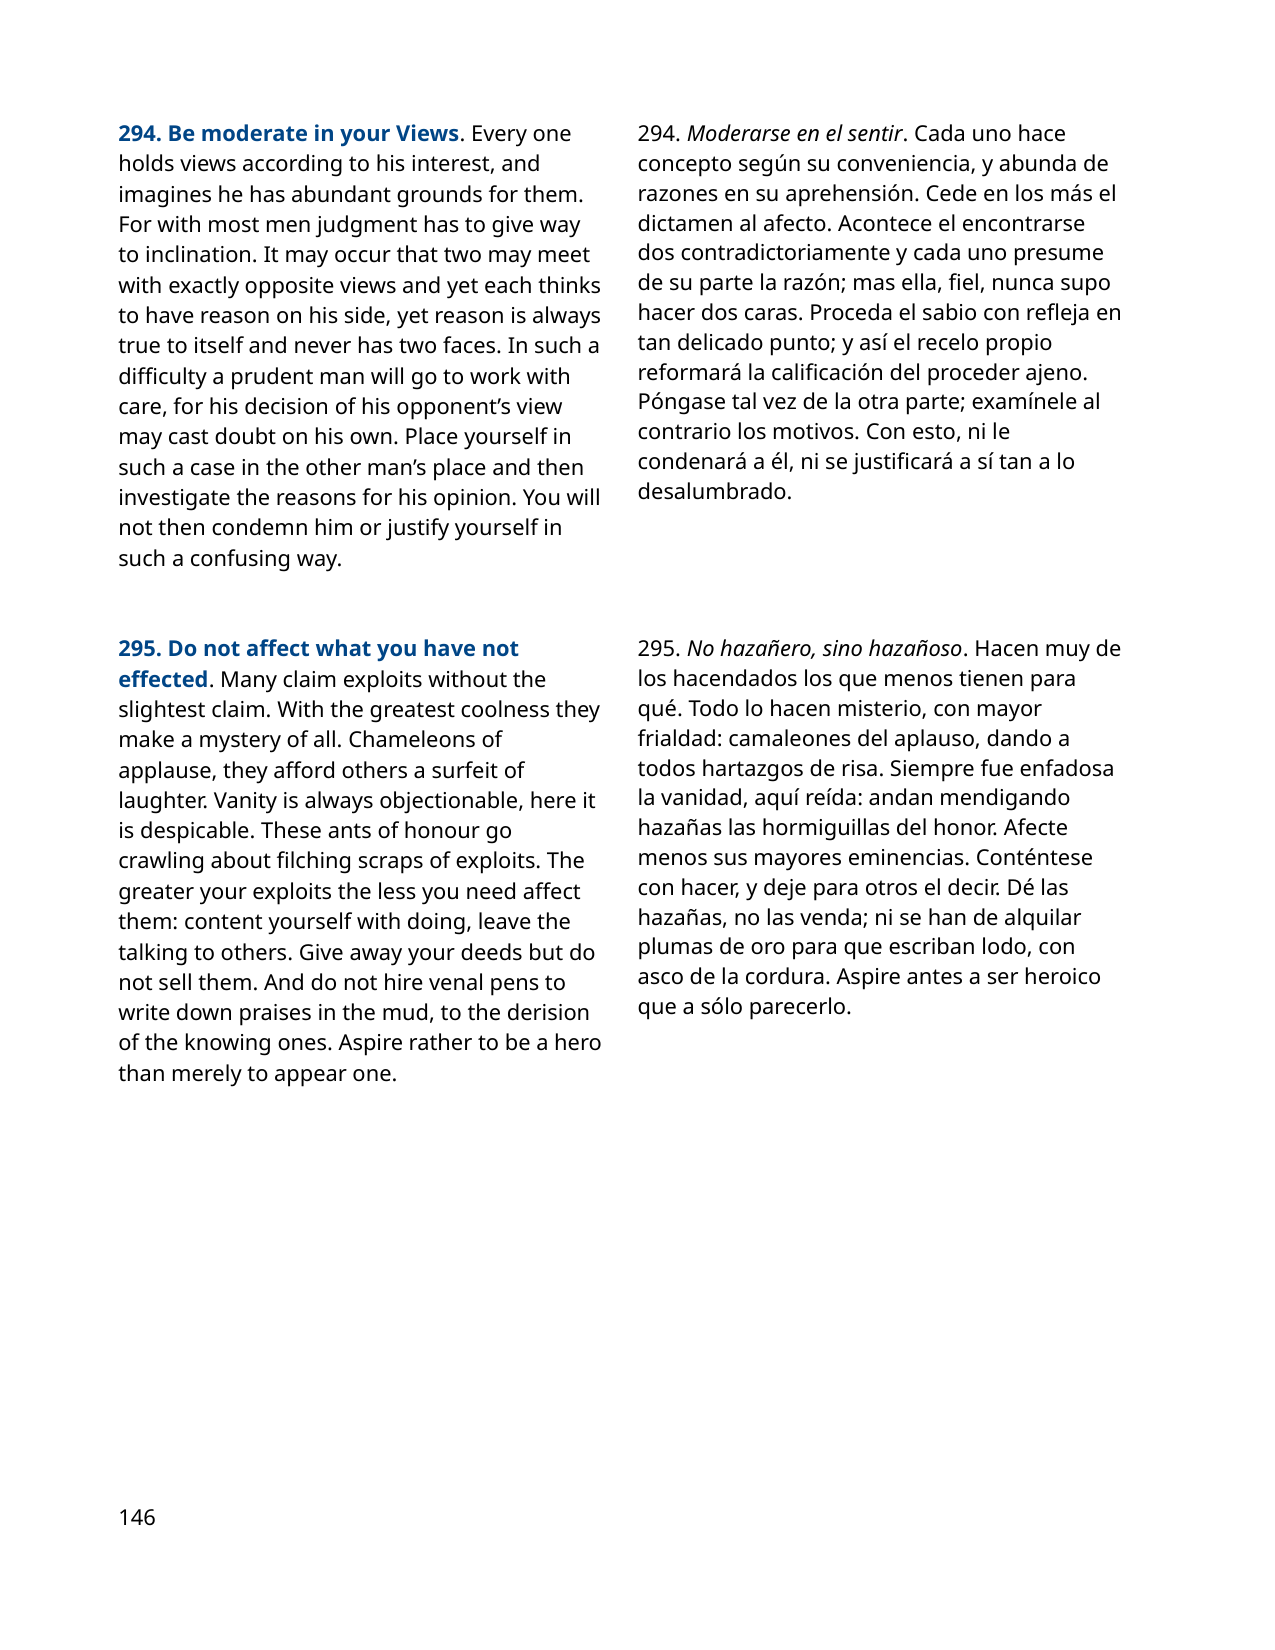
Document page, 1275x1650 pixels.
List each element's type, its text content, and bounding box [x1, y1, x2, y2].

table_cell 295. Do not affect what you have not effected. Many claim exploits without the slightest claim. With the greatest coolness they make a mystery of all. Chameleons of applause, they afford others a surfeit of laughter. Vanity is always objectionable, here it is despicable. These ants of honour go crawling about filching scraps of exploits. The greater your exploits the less you need affect them: content yourself with doing, leave the talking to others. Give away your deeds but do not sell them. And do not hire venal pens to write down praises in the mud, to the derision of the knowing ones. Aspire rather to be a hero than merely to appear one. [118, 633, 637, 1148]
table_cell 295. No hazañero, sino hazañoso. Hacen muy de los hacendados los que menos tienen para qué. Todo lo hacen misterio, con mayor frialdad: camaleones del aplauso, dando a todos hartazgos de risa. Siempre fue enfadosa la vanidad, aquí reída: andan mendigando hazañas las hormiguillas del honor. Afecte menos sus mayores eminencias. Conténtese con hacer, y deje para otros el decir. Dé las hazañas, no las venda; ni se han de alquilar plumas de oro para que escriban lodo, con asco de la cordura. Aspire antes a ser heroico que a sólo parecerlo. [638, 633, 1157, 1148]
table_cell 294. Be moderate in your Views. Every one holds views according to his interest, and imagines he has abundant grounds for them. For with most men judgment has to give way to inclination. It may occur that two may meet with exactly opposite views and yet each thinks to have reason on his side, yet reason is always true to itself and never has two faces. In such a difficulty a prudent man will go to work with care, for his decision of his opponent’s view may cast doubt on his own. Place yourself in such a case in the other man’s place and then investigate the reasons for his opinion. You will not then condemn him or justify yourself in such a confusing way. [118, 118, 637, 633]
table_cell 294. Moderarse en el sentir. Cada uno hace concepto según su conveniencia, y abunda de razones en su aprehensión. Cede en los más el dictamen al afecto. Acontece el encontrarse dos contradictoriamente y cada uno presume de su parte la razón; mas ella, fiel, nunca supo hacer dos caras. Proceda el sabio con refleja en tan delicado punto; y así el recelo propio reformará la calificación del proceder ajeno. Póngase tal vez de la otra parte; examínele al contrario los motivos. Con esto, ni le condenará a él, ni se justificará a sí tan a lo desalumbrado. [638, 118, 1157, 633]
